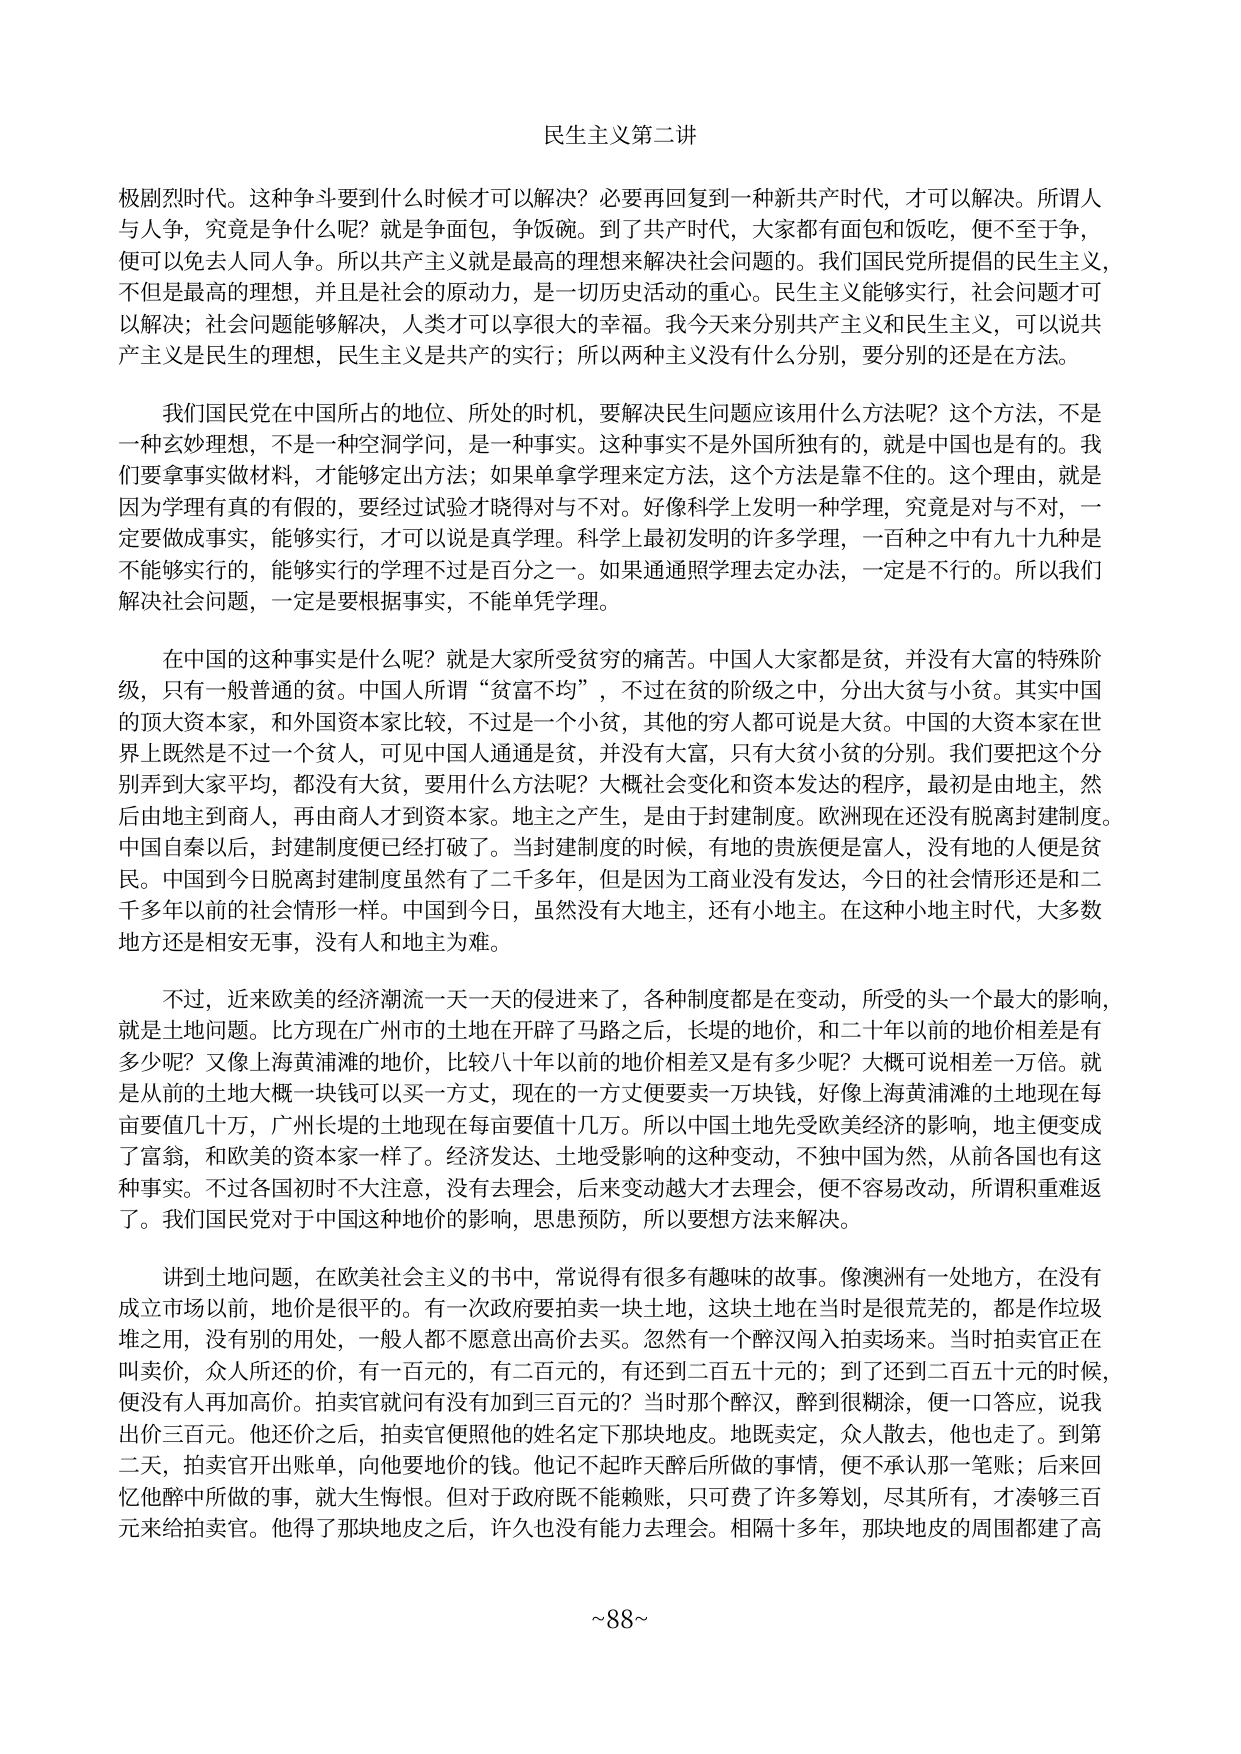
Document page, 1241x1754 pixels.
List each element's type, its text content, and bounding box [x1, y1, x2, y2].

text 我们国民党在中国所占的地位、所处的时机，要解决民生问题应该用什么方法呢？这个方法，不是一种玄妙理想，不是一种空洞学问，是一种事实。这种事实不是外国所独有的，就是中国也是有的。我们要拿事实做材料，才能够定出方法；如果单拿学理来定方法，这个方法是靠不住的。这个理由，就是因为学理有真的有假的，要经过试验才晓得对与不对。好像科学上发明一种学理，究竟是对与不对，一定要做成事实，能够实行，才可以说是真学理。科学上最初发明的许多学理，一百种之中有九十九种是不能够实行的，能够实行的学理不过是百分之一。如果通通照学理去定办法，一定是不行的。所以我们解决社会问题，一定是要根据事实，不能单凭学理。 [118, 396, 1122, 616]
text 讲到土地问题，在欧美社会主义的书中，常说得有很多有趣味的故事。像澳洲有一处地方，在没有成立市场以前，地价是很平的。有一次政府要拍卖一块土地，这块土地在当时是很荒芜的，都是作垃圾堆之用，没有别的用处，一般人都不愿意出高价去买。忽然有一个醉汉闯入拍卖场来。当时拍卖官正在叫卖价，众人所还的价，有一百元的，有二百元的，有还到二百五十元的；到了还到二百五十元的时候，便没有人再加高价。拍卖官就问有没有加到三百元的？当时那个醉汉，醉到很糊涂，便一口答应，说我出价三百元。他还价之后，拍卖官便照他的姓名定下那块地皮。地既卖定，众人散去，他也走了。到第二天，拍卖官开出账单，向他要地价的钱。他记不起昨天醉后所做的事情，便不承认那一笔账；后来回忆他醉中所做的事，就大生悔恨。但对于政府既不能赖账，只可费了许多筹划，尽其所有，才凑够三百元来给拍卖官。他得了那块地皮之后，许久也没有能力去理会。相隔十多年，那块地皮的周围都建了高 [118, 1260, 1122, 1543]
text 极剧烈时代。这种争斗要到什么时候才可以解决？必要再回复到一种新共产时代，才可以解决。所谓人与人争，究竟是争什么呢？就是争面包，争饭碗。到了共产时代，大家都有面包和饭吃，便不至于争，便可以免去人同人争。所以共产主义就是最高的理想来解决社会问题的。我们国民党所提倡的民生主义，不但是最高的理想，并且是社会的原动力，是一切历史活动的重心。民生主义能够实行，社会问题才可以解决；社会问题能够解决，人类才可以享很大的幸福。我今天来分别共产主义和民生主义，可以说共产主义是民生的理想，民生主义是共产的实行；所以两种主义没有什么分别，要分别的还是在方法。 [118, 181, 1122, 370]
text 在中国的这种事实是什么呢？就是大家所受贫穷的痛苦。中国人大家都是贫，并没有大富的特殊阶级，只有一般普通的贫。中国人所谓“贫富不均”，不过在贫的阶级之中，分出大贫与小贫。其实中国的顶大资本家，和外国资本家比较，不过是一个小贫，其他的穷人都可说是大贫。中国的大资本家在世界上既然是不过一个贫人，可见中国人通通是贫，并没有大富，只有大贫小贫的分别。我们要把这个分别弄到大家平均，都没有大贫，要用什么方法呢？大概社会变化和资本发达的程序，最初是由地主，然后由地主到商人，再由商人才到资本家。地主之产生，是由于封建制度。欧洲现在还没有脱离封建制度。中国自秦以后，封建制度便已经打破了。当封建制度的时候，有地的贵族便是富人，没有地的人便是贫民。中国到今日脱离封建制度虽然有了二千多年，但是因为工商业没有发达，今日的社会情形还是和二千多年以前的社会情形一样。中国到今日，虽然没有大地主，还有小地主。在这种小地主时代，大多数地方还是相安无事，没有人和地主为难。 [118, 642, 1122, 956]
text 不过，近来欧美的经济潮流一天一天的侵进来了，各种制度都是在变动，所受的头一个最大的影响，就是土地问题。比方现在广州市的土地在开辟了马路之后，长堤的地价，和二十年以前的地价相差是有多少呢？又像上海黄浦滩的地价，比较八十年以前的地价相差又是有多少呢？大概可说相差一万倍。就是从前的土地大概一块钱可以买一方丈，现在的一方丈便要卖一万块钱，好像上海黄浦滩的土地现在每亩要值几十万，广州长堤的土地现在每亩要值十几万。所以中国土地先受欧美经济的影响，地主便变成了富翁，和欧美的资本家一样了。经济发达、土地受影响的这种变动，不独中国为然，从前各国也有这种事实。不过各国初时不大注意，没有去理会，后来变动越大才去理会，便不容易改动，所谓积重难返了。我们国民党对于中国这种地价的影响，思患预防，所以要想方法来解决。 [118, 982, 1122, 1234]
